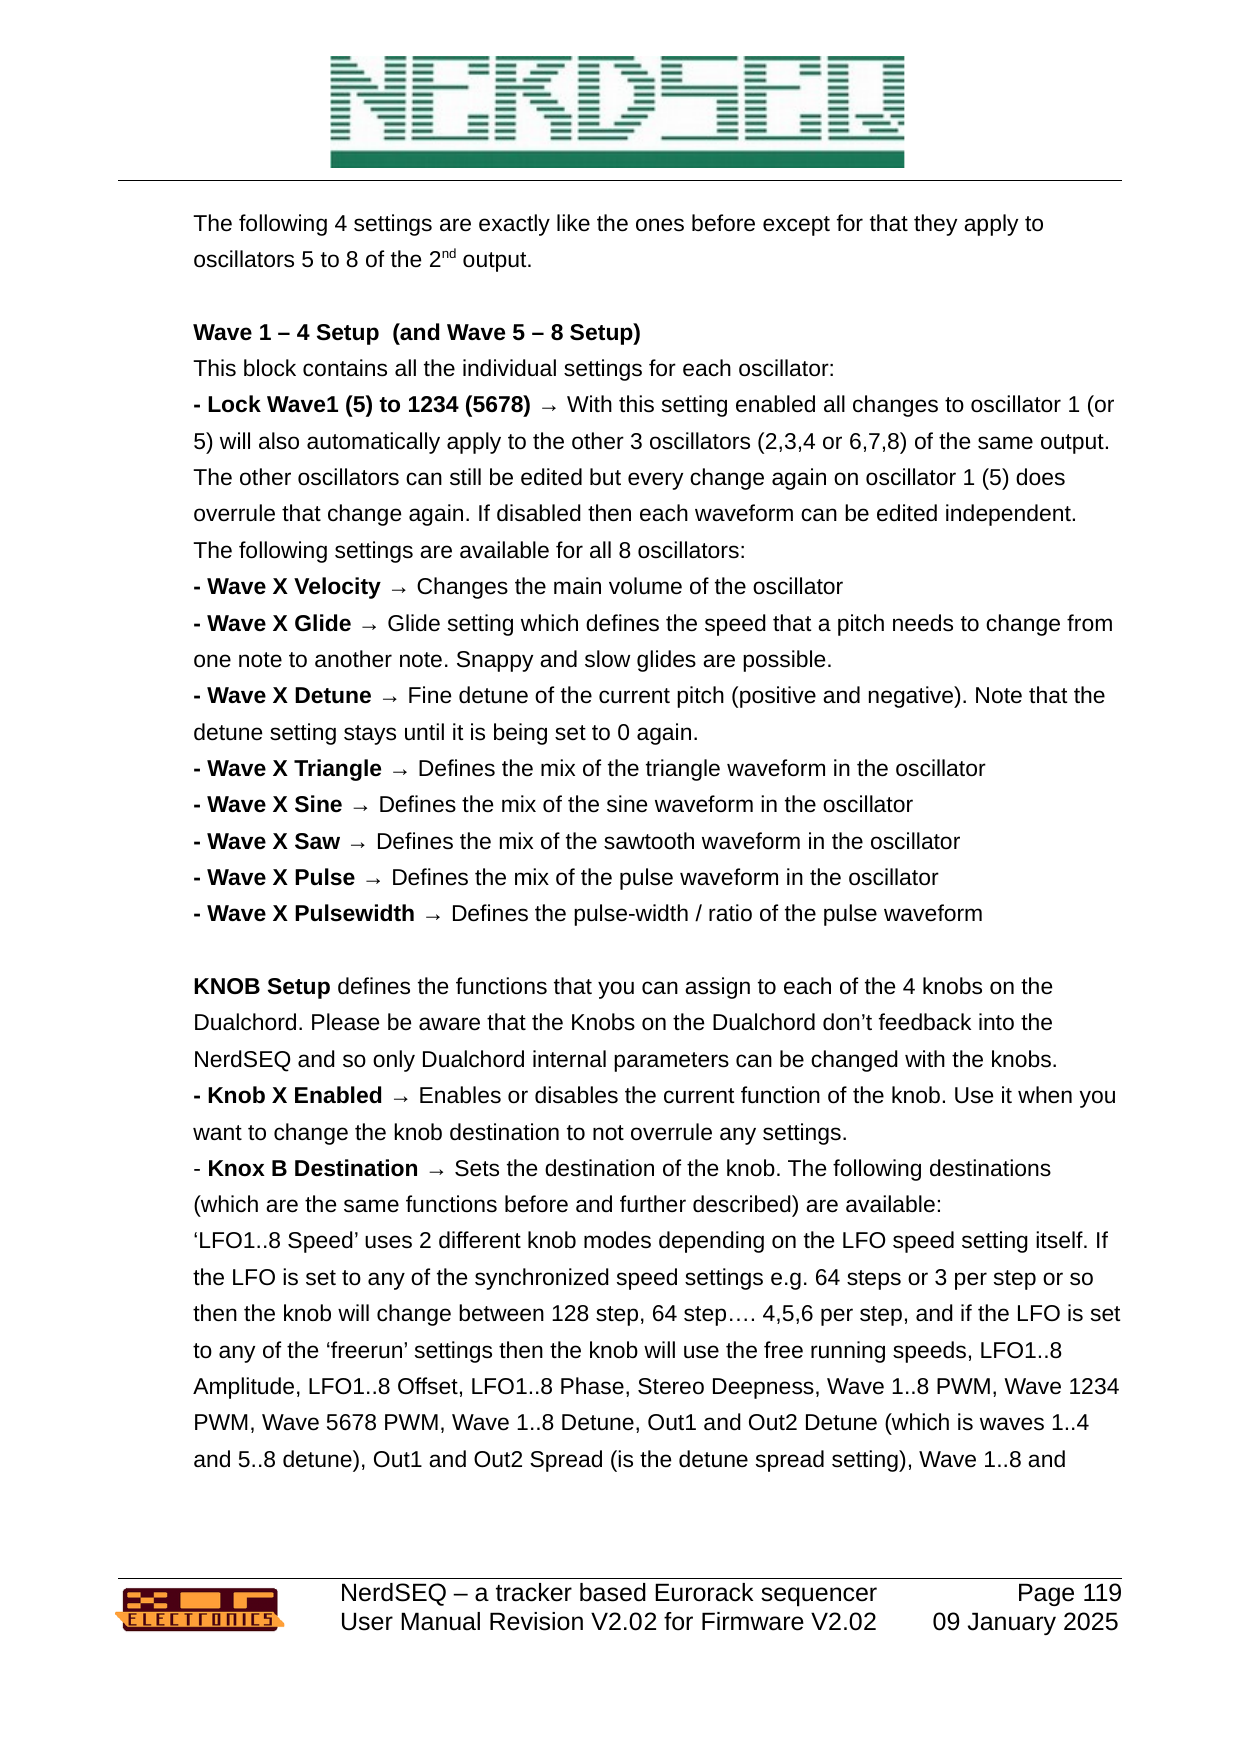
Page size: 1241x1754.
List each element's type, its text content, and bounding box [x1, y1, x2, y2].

text - Wave X Saw → Defines the mix of the sawtooth waveform in the oscillator [193, 828, 1122, 854]
text This block contains all the individual settings for each oscillator: [193, 355, 1122, 381]
text The following 4 settings are exactly like the ones before except for that they apply to oscillators 5 to 8 of the 2nd output. [118, 209, 1122, 272]
text Wave 1 – 4 Setup (and Wave 5 – 8 Setup) [193, 319, 1122, 345]
text ‘LFO1..8 Speed’ uses 2 different knob modes depending on the LFO speed setting itself. If the LFO is set to any of the synchronized speed settings e.g. 64 steps or 3 per step or so then the knob will change between 128 step, 64 step…. 4,5,6 per step, and if the LFO is set to any of the ‘freerun’ settings then the knob will use the free running speeds, LFO1..8 Amplitude, LFO1..8 Offset, LFO1..8 Phase, Stereo Deepness, Wave 1..8 PWM, Wave 1234 PWM, Wave 5678 PWM, Wave 1..8 Detune, Out1 and Out2 Detune (which is waves 1..4 and 5..8 detune), Out1 and Out2 Spread (is the detune spread setting), Wave 1..8 and [193, 1227, 1122, 1472]
text KNOB Setup defines the functions that you can assign to each of the 4 knobs on the Dualchord. Please be aware that the Knobs on the Dualchord don’t feedback into the NerdSEQ and so only Dualchord internal parameters can be changed with the knobs. [193, 973, 1122, 1072]
text - Wave X Detune → Fine detune of the current pitch (positive and negative). Note that the detune setting stays until it is being set to 0 again. - Wave X Triangle → Defines the mix of the triangle waveform in the oscillator [193, 682, 1122, 781]
text - Wave X Pulse → Defines the mix of the pulse waveform in the oscillator [193, 864, 1122, 890]
text - Knox B Destination → Sets the destination of the knob. The following destinations (which are the same functions before and further described) are available: [193, 1155, 1122, 1217]
picture [115, 1584, 285, 1634]
text - Knob X Enabled → Enables or disables the current function of the knob. Use it when you want to change the knob destination to not overrule any settings. [193, 1082, 1122, 1145]
picture [330, 56, 905, 168]
text - Wave X Glide → Glide setting which defines the speed that a pitch needs to change from one note to another note. Snappy and slow glides are possible. [193, 609, 1122, 672]
text The following settings are available for all 8 oscillators: [193, 537, 1122, 563]
text The other oscillators can still be edited but every change again on oscillator 1 (5) does overrule that change again. If disabled then each waveform can be edited independent. [193, 464, 1122, 527]
text - Wave X Pulsewidth → Defines the pulse-width / ratio of the pulse waveform [193, 900, 1122, 927]
text - Lock Wave1 (5) to 1234 (5678) → With this setting enabled all changes to oscillator 1 (or 5) will also automatically apply to the other 3 oscillators (2,3,4 or 6,7,8) of the same output. [193, 391, 1122, 454]
text - Wave X Sine → Defines the mix of the sine waveform in the oscillator [193, 791, 1122, 818]
text - Wave X Velocity → Changes the main volume of the oscillator [193, 573, 1122, 599]
